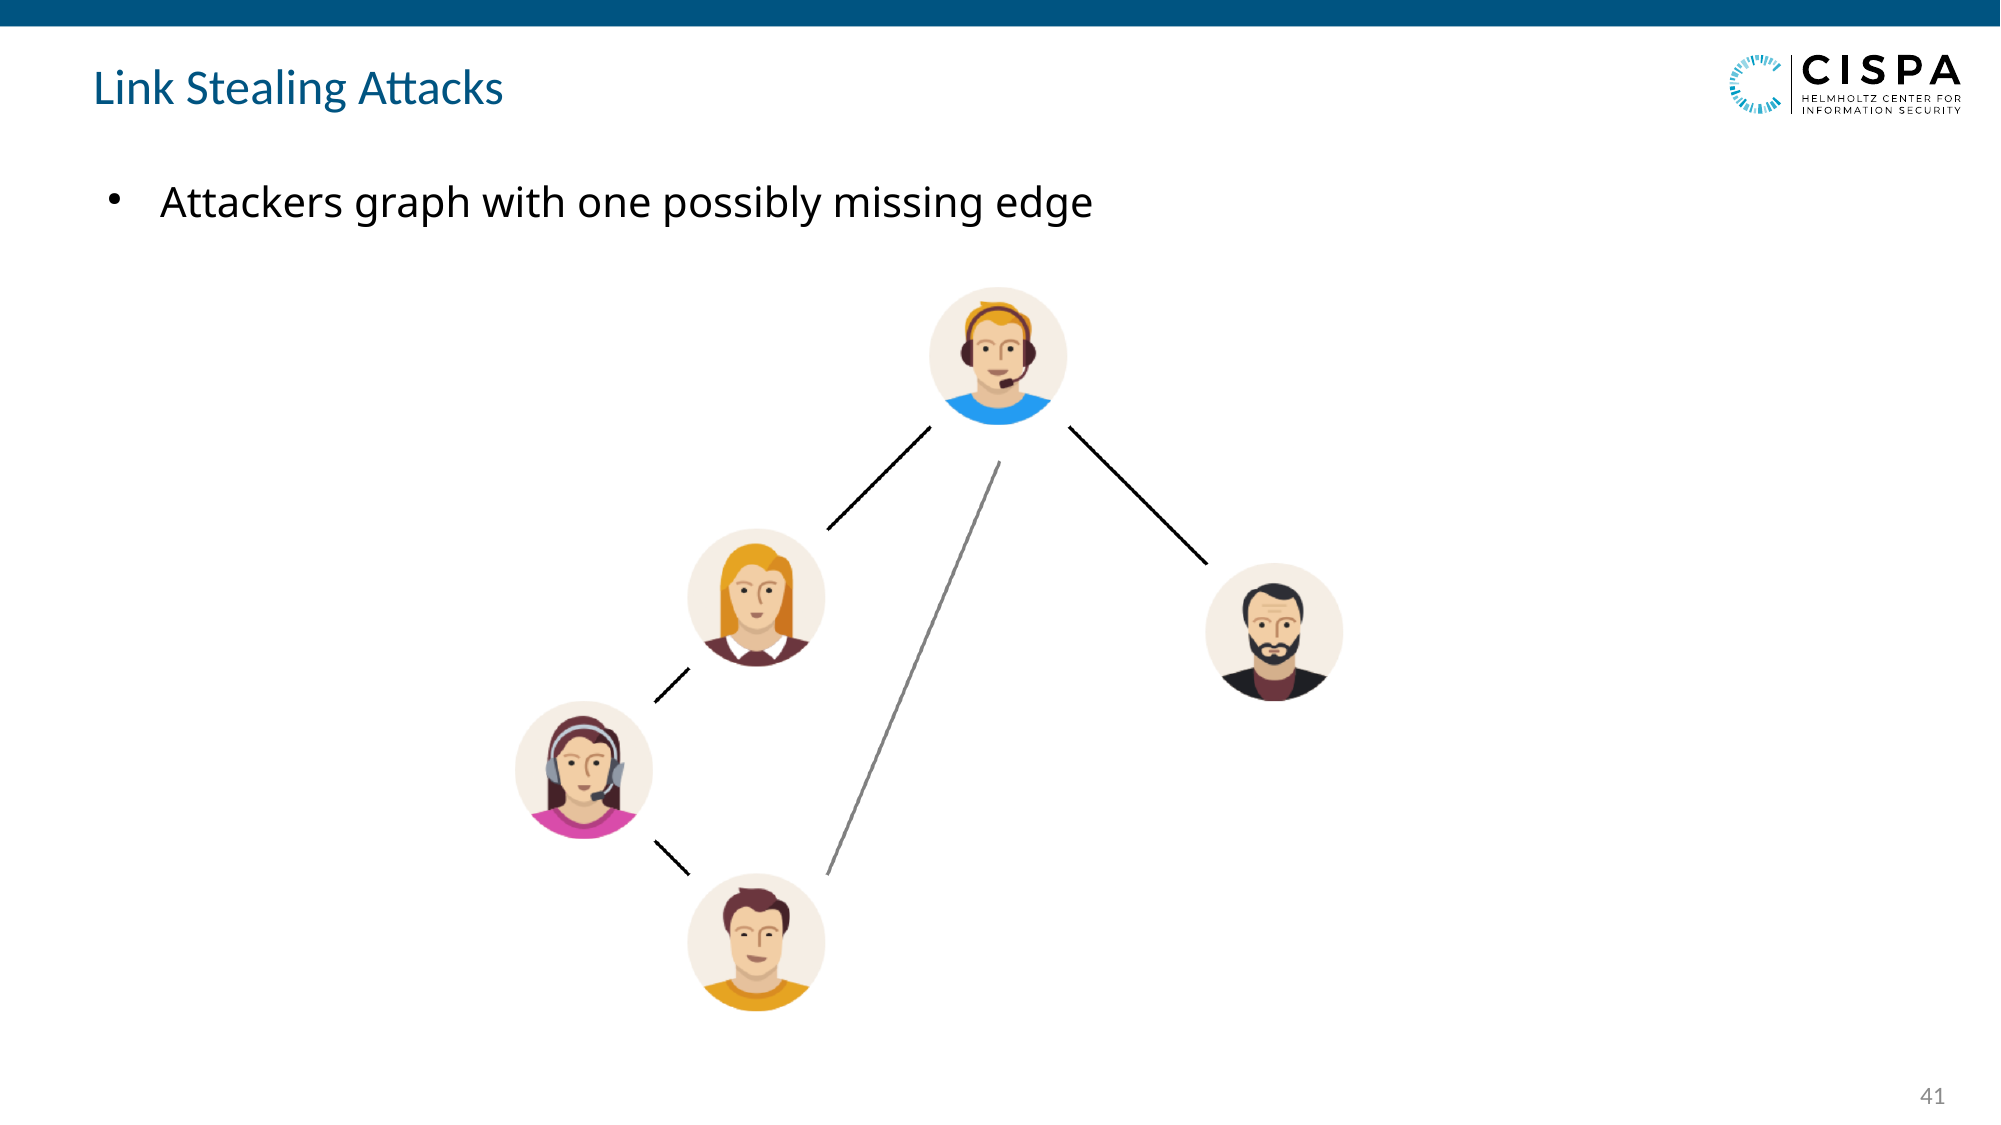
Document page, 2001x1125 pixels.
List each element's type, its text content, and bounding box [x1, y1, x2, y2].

slide_number [1870, 1065, 1961, 1125]
picture [480, 252, 1381, 1050]
list Attackers graph with one possibly missing edge [78, 170, 1922, 1024]
title Link Stealing Attacks [78, 38, 1699, 131]
